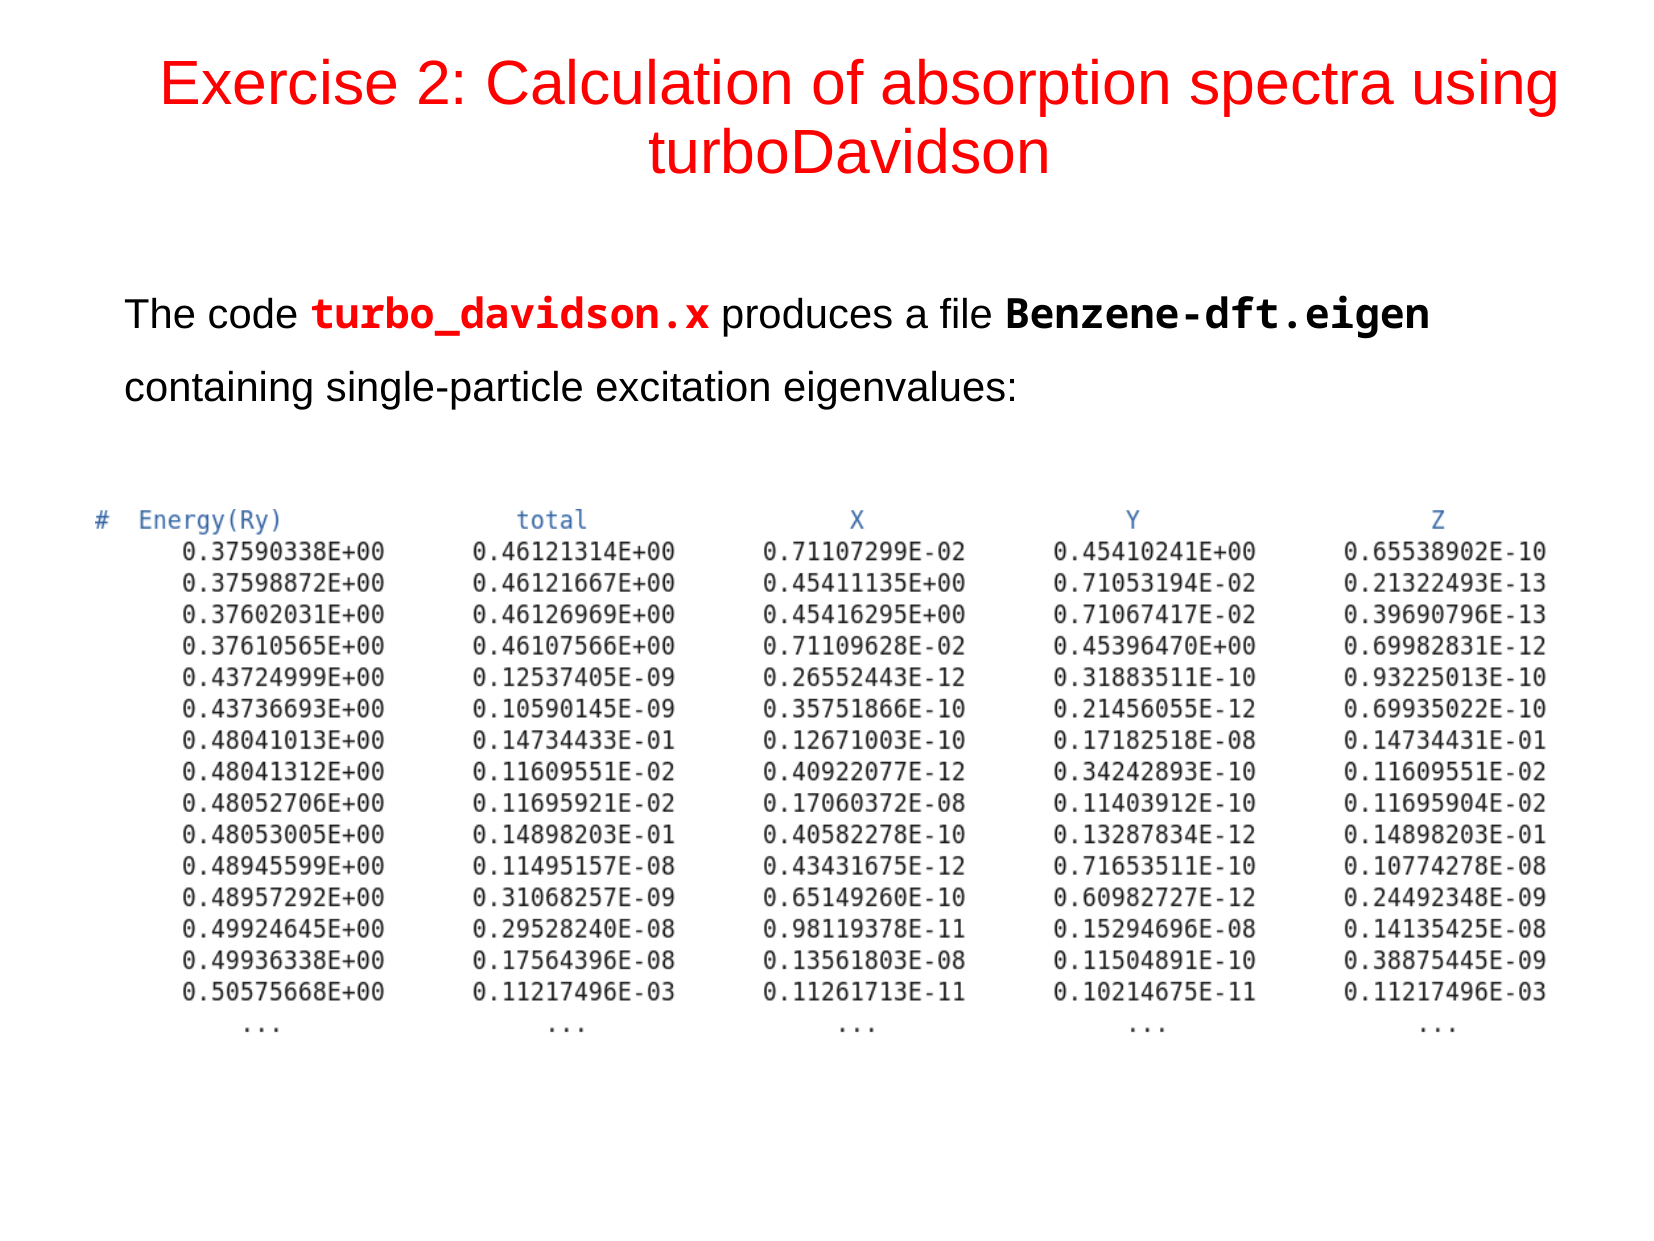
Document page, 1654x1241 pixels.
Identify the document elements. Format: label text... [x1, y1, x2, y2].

list The code turbo_davidson.x produces a file Benzene-dft.eigen containing single-particle excitation eigenvalues: [53, 284, 1542, 435]
text_box Exercise 2: Calculation of absorption spectra using turboDavidson [15, 33, 1654, 202]
picture [95, 509, 1555, 1066]
